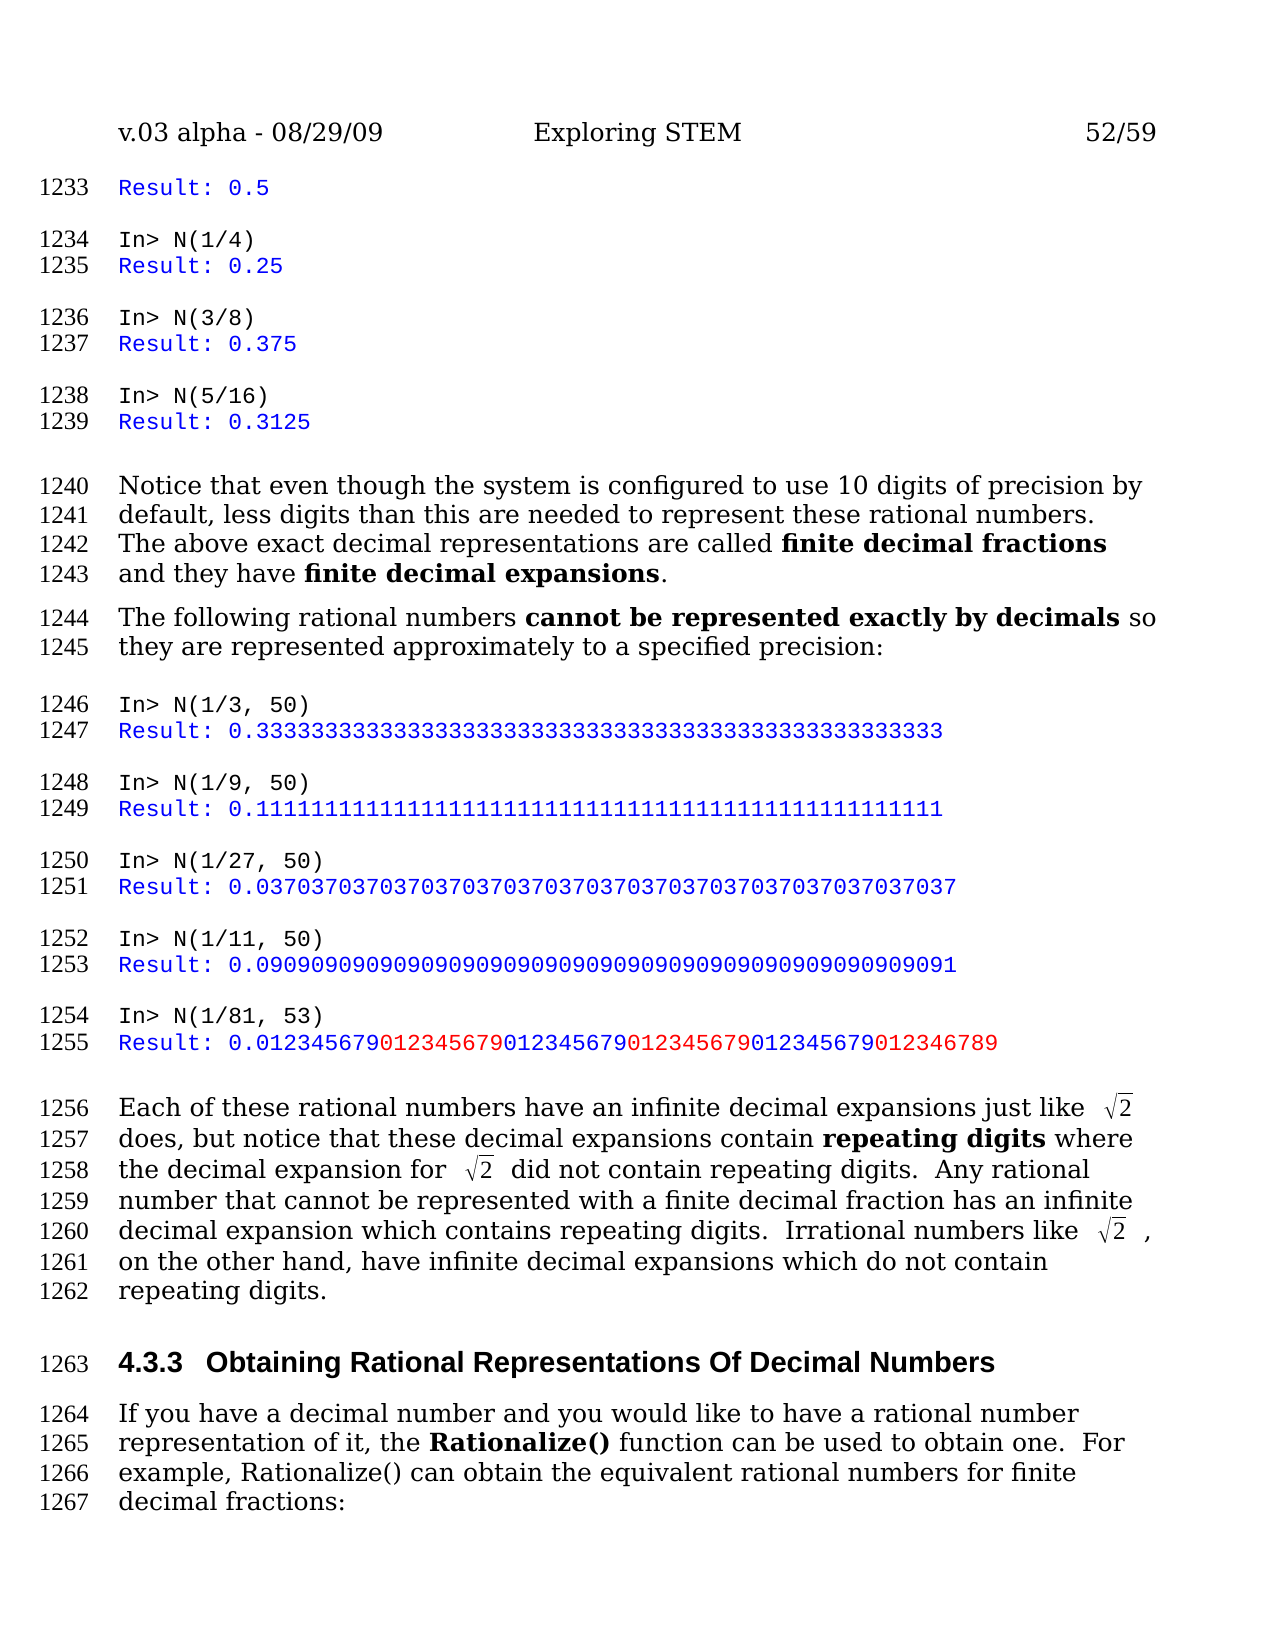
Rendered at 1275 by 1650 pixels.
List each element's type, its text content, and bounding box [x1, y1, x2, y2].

text In> N(3/8) [118, 306, 1157, 332]
subtitle Obtaining Rational Representations Of Decimal Numbers [118, 1345, 1157, 1378]
text In> N(5/16) [118, 384, 1157, 410]
text Each of these rational numbers have an infinite decimal expansions just likedoes, but notice that these decimal expansions contain repeating digits where the decimal expansion fordid not contain repeating digits. Any rational number that cannot be represented with a finite decimal fraction has an infinite decimal expansion which contains repeating digits. Irrational numbers like, on the other hand, have infinite decimal expansions which do not contain repeating digits. [118, 1092, 1157, 1306]
text Result: 0.11111111111111111111111111111111111111111111111111 [118, 797, 1157, 823]
text Result: 0.5 [118, 177, 1157, 203]
text Result: 0.037037037037037037037037037037037037037037037037037 [118, 875, 1157, 901]
text Result: 0.33333333333333333333333333333333333333333333333333 [118, 719, 1157, 746]
text Result: 0.090909090909090909090909090909090909090909090909091 [118, 953, 1157, 979]
text Result: 0.25 [118, 254, 1157, 281]
text In> N(1/81, 53) [118, 1005, 1157, 1031]
text In> N(1/9, 50) [118, 771, 1157, 797]
text In> N(1/3, 50) [118, 694, 1157, 719]
text In> N(1/11, 50) [118, 927, 1157, 953]
text Result: 0.375 [118, 332, 1157, 358]
text In> N(1/4) [118, 229, 1157, 254]
text In> N(1/27, 50) [118, 849, 1157, 875]
text Notice that even though the system is configured to use 10 digits of precision by default, less digits than this are needed to represent these rational numbers. The above exact decimal representations are called finite decimal fractions and they have finite decimal expansions. [118, 471, 1157, 588]
text The following rational numbers cannot be represented exactly by decimals so they are represented approximately to a specified precision: [118, 603, 1157, 662]
text Result: 0.012345679012345679012345679012345679012345679012346789 [118, 1031, 1157, 1057]
text If you have a decimal number and you would like to have a rational number representation of it, the Rationalize() function can be used to obtain one. For example, Rationalize() can obtain the equivalent rational numbers for finite decimal fractions: [118, 1399, 1157, 1516]
text Result: 0.3125 [118, 410, 1157, 436]
